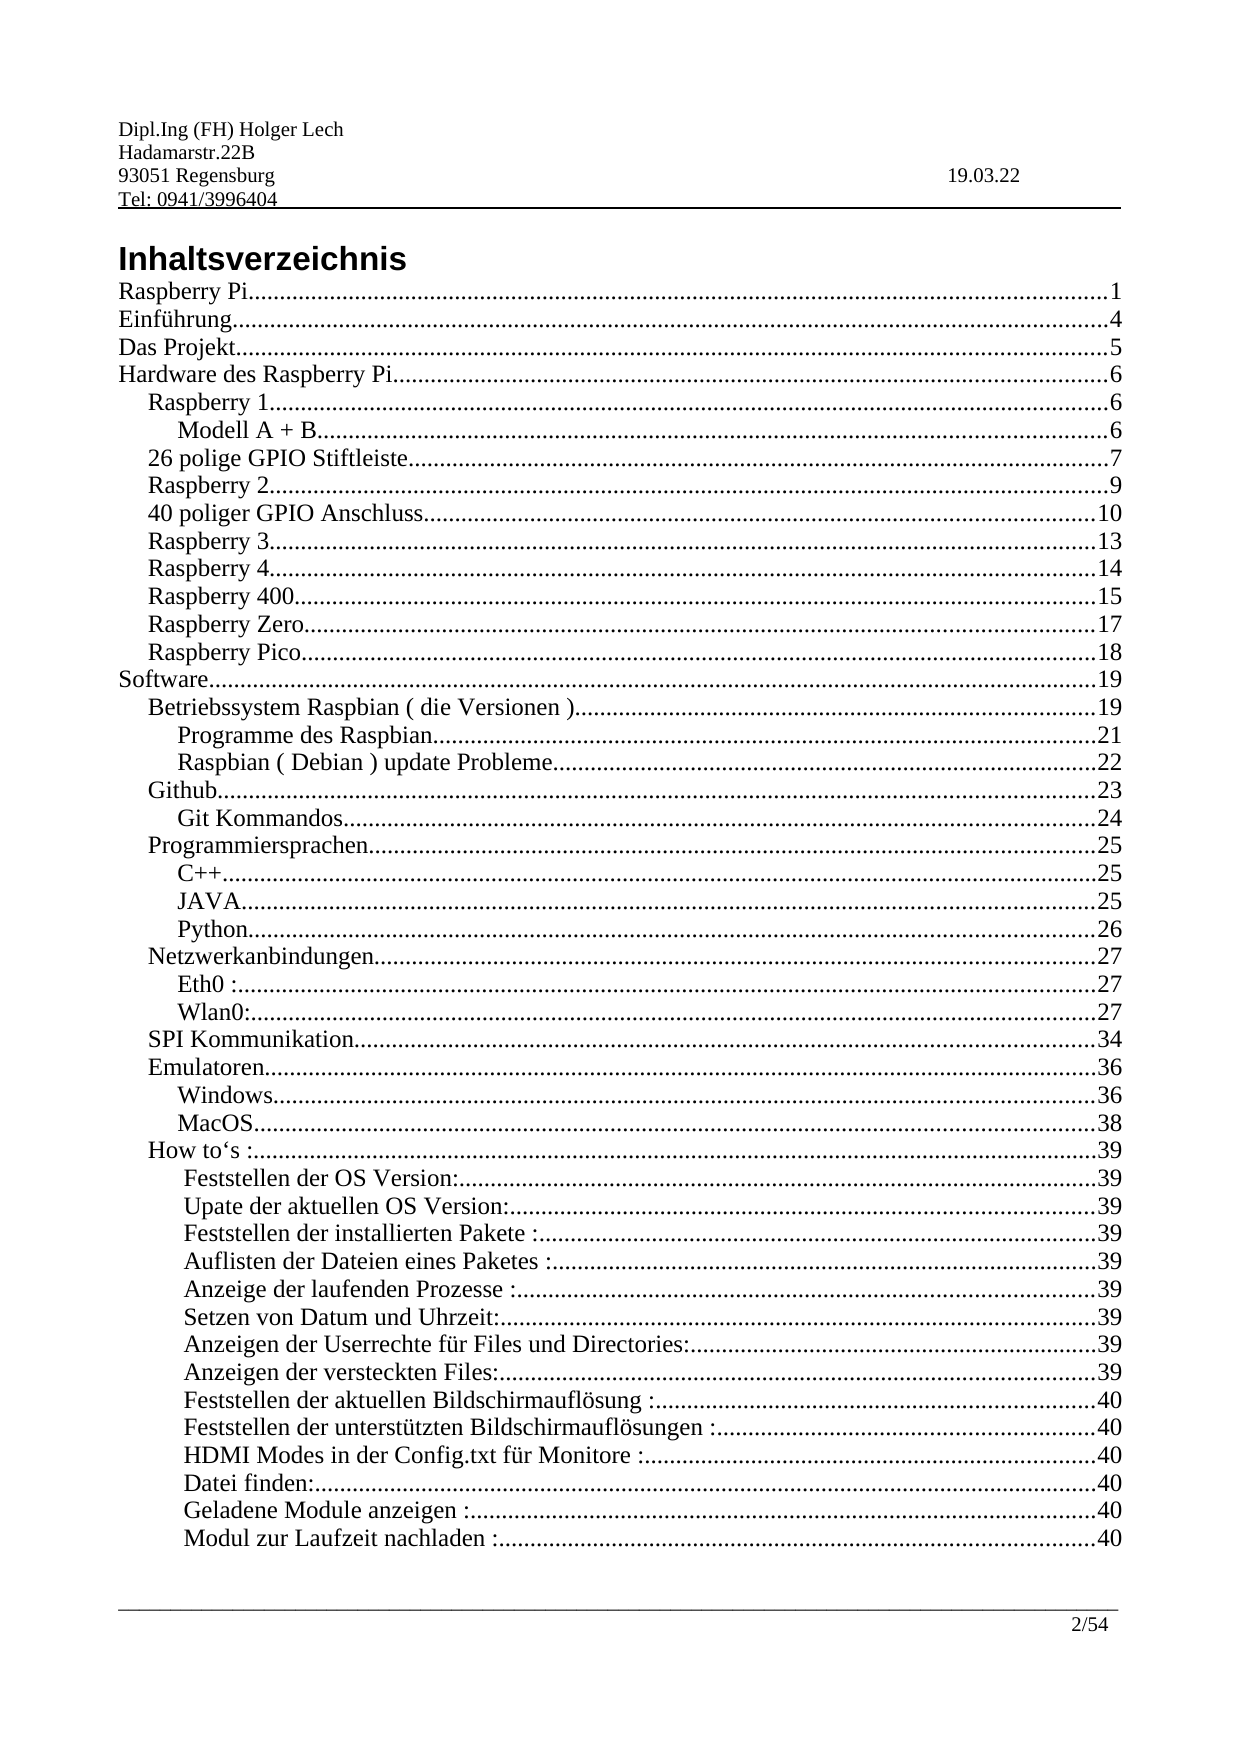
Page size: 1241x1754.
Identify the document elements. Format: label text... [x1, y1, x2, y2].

text Betriebssystem Raspbian ( die Versionen ) 19 [148, 693, 1122, 721]
text Python 26 [177, 915, 1122, 942]
text Software 19 [118, 665, 1122, 693]
text 26 polige GPIO Stiftleiste 7 [148, 444, 1122, 471]
text Raspberry 4 14 [148, 554, 1122, 582]
text Emulatoren 36 [148, 1053, 1122, 1081]
text Raspberry 2 9 [148, 471, 1122, 499]
text Geladene Module anzeigen : 40 [177, 1497, 1122, 1524]
text Raspberry 1 6 [148, 388, 1122, 416]
text Raspberry Zero 17 [148, 610, 1122, 638]
text Github 23 [148, 776, 1122, 804]
text Netzwerkanbindungen 27 [148, 942, 1122, 970]
text Einführung 4 [118, 305, 1122, 333]
text Git Kommandos 24 [177, 804, 1122, 832]
text Feststellen der installierten Pakete : 39 [177, 1219, 1122, 1247]
text Datei finden: 40 [177, 1469, 1122, 1497]
text C++ 25 [177, 859, 1122, 887]
text Modell A + B 6 [177, 416, 1122, 444]
text Programme des Raspbian 21 [177, 721, 1122, 748]
text Programmiersprachen 25 [148, 832, 1122, 859]
text Modul zur Laufzeit nachladen : 40 [177, 1524, 1122, 1552]
text How to‘s : 39 [148, 1136, 1122, 1164]
text 40 poliger GPIO Anschluss 10 [148, 499, 1122, 527]
text Das Projekt 5 [118, 333, 1122, 361]
text Auflisten der Dateien eines Paketes : 39 [177, 1247, 1122, 1275]
text Eth0 : 27 [177, 970, 1122, 998]
text Feststellen der aktuellen Bildschirmauflösung : 40 [177, 1386, 1122, 1413]
text Windows 36 [177, 1081, 1122, 1109]
text Wlan0: 27 [177, 998, 1122, 1026]
text Anzeigen der Userrechte für Files und Directories: 39 [177, 1330, 1122, 1358]
text JAVA 25 [177, 887, 1122, 915]
text Anzeige der laufenden Prozesse : 39 [177, 1275, 1122, 1303]
text Upate der aktuellen OS Version: 39 [177, 1192, 1122, 1219]
text Raspbian ( Debian ) update Probleme 22 [177, 748, 1122, 776]
text Raspberry Pi 1 [118, 277, 1122, 305]
text Setzen von Datum und Uhrzeit: 39 [177, 1303, 1122, 1330]
text Raspberry 3 13 [148, 527, 1122, 554]
text SPI Kommunikation 34 [148, 1026, 1122, 1053]
text Raspberry 400 15 [148, 582, 1122, 610]
text Feststellen der OS Version: 39 [177, 1164, 1122, 1192]
text Hardware des Raspberry Pi 6 [118, 361, 1122, 388]
text MacOS 38 [177, 1109, 1122, 1136]
text Raspberry Pico 18 [148, 638, 1122, 665]
text Feststellen der unterstützten Bildschirmauflösungen : 40 [177, 1413, 1122, 1441]
text HDMI Modes in der Config.txt für Monitore : 40 [177, 1441, 1122, 1469]
subtitle Inhaltsverzeichnis [118, 240, 1122, 277]
text Anzeigen der versteckten Files: 39 [177, 1358, 1122, 1386]
